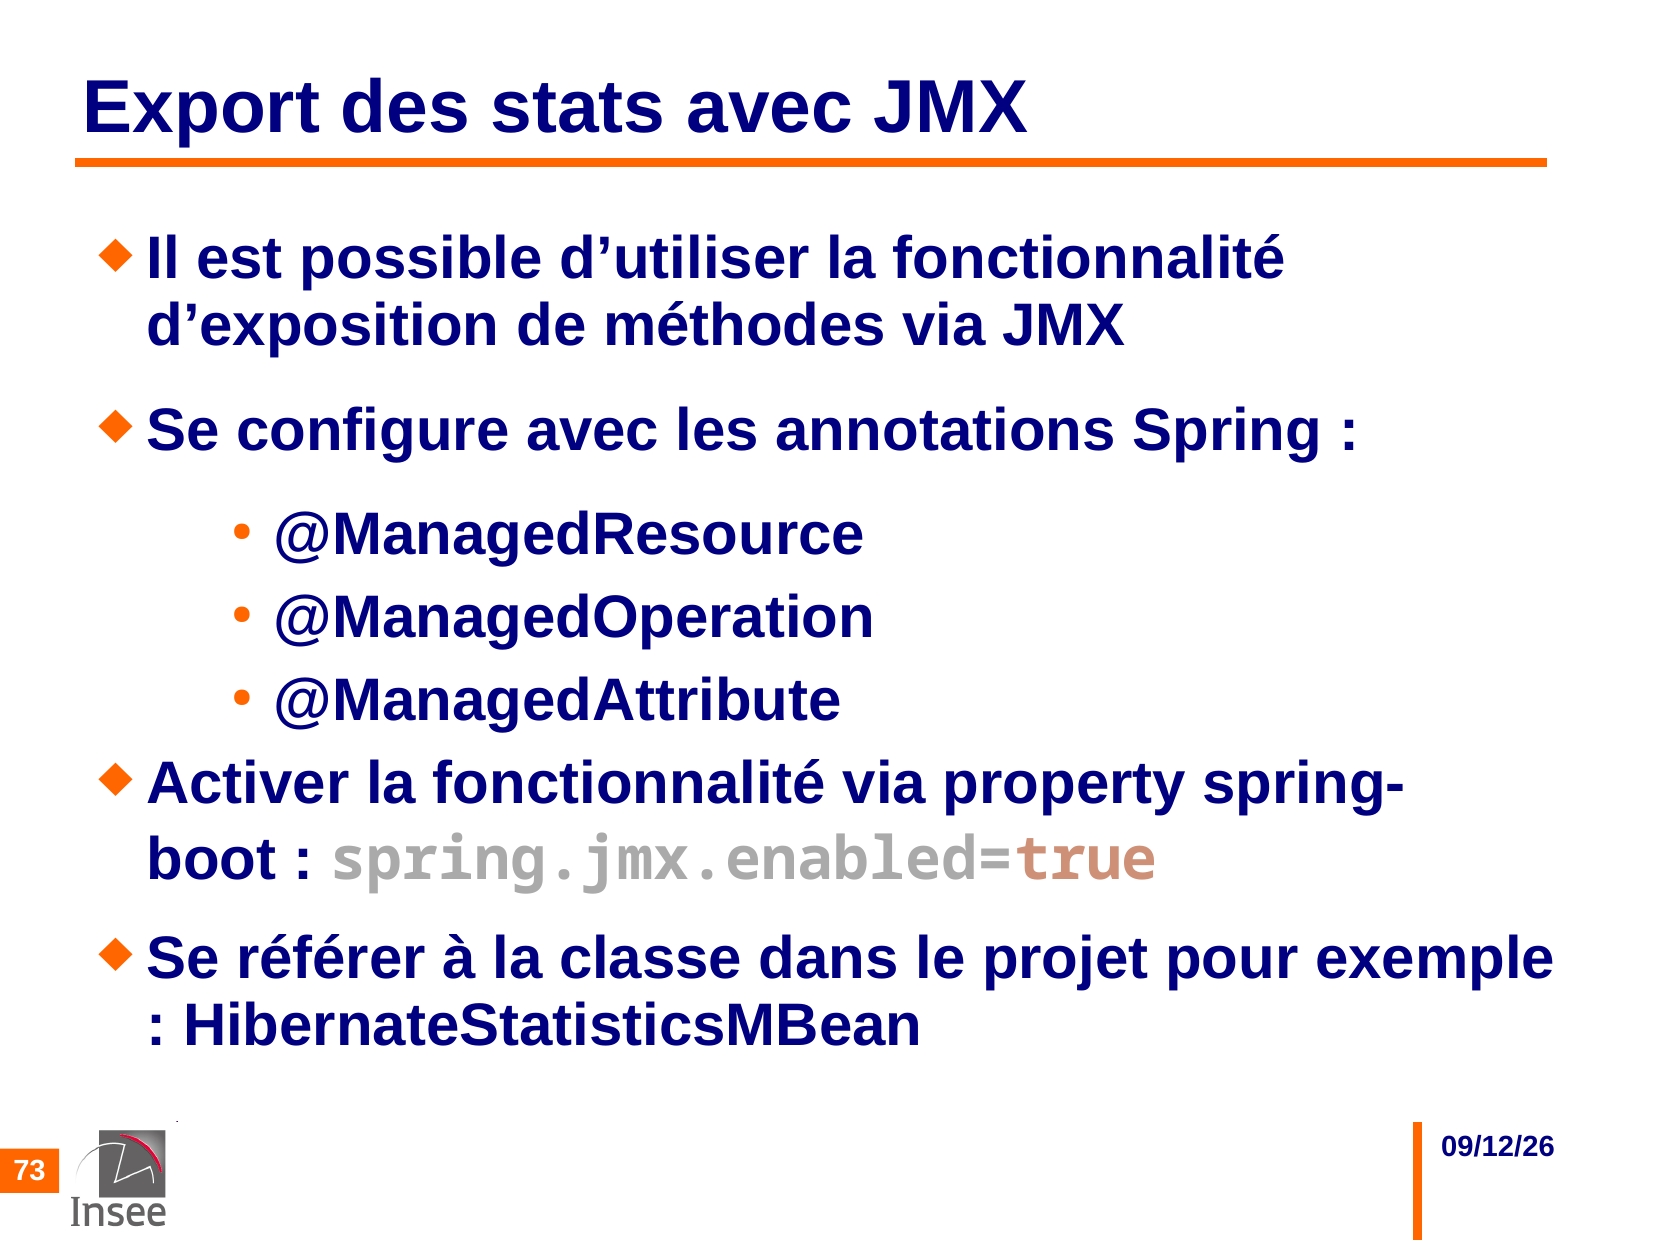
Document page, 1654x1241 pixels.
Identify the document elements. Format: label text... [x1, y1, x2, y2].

title Export des stats avec JMX [82, 49, 1619, 163]
picture [62, 1121, 178, 1241]
list Il est possible d’utiliser la fonctionnalité d’exposition de méthodes via JMX Se configure avec les annotations Spring : @ManagedResource @ManagedOperation @ManagedAttribute Activer la fonctionnalité via property spring-boot : spring.jmx.enabled=true Se référer à la classe dans le projet pour exemple : HibernateStatisticsMBean [82, 224, 1571, 1063]
